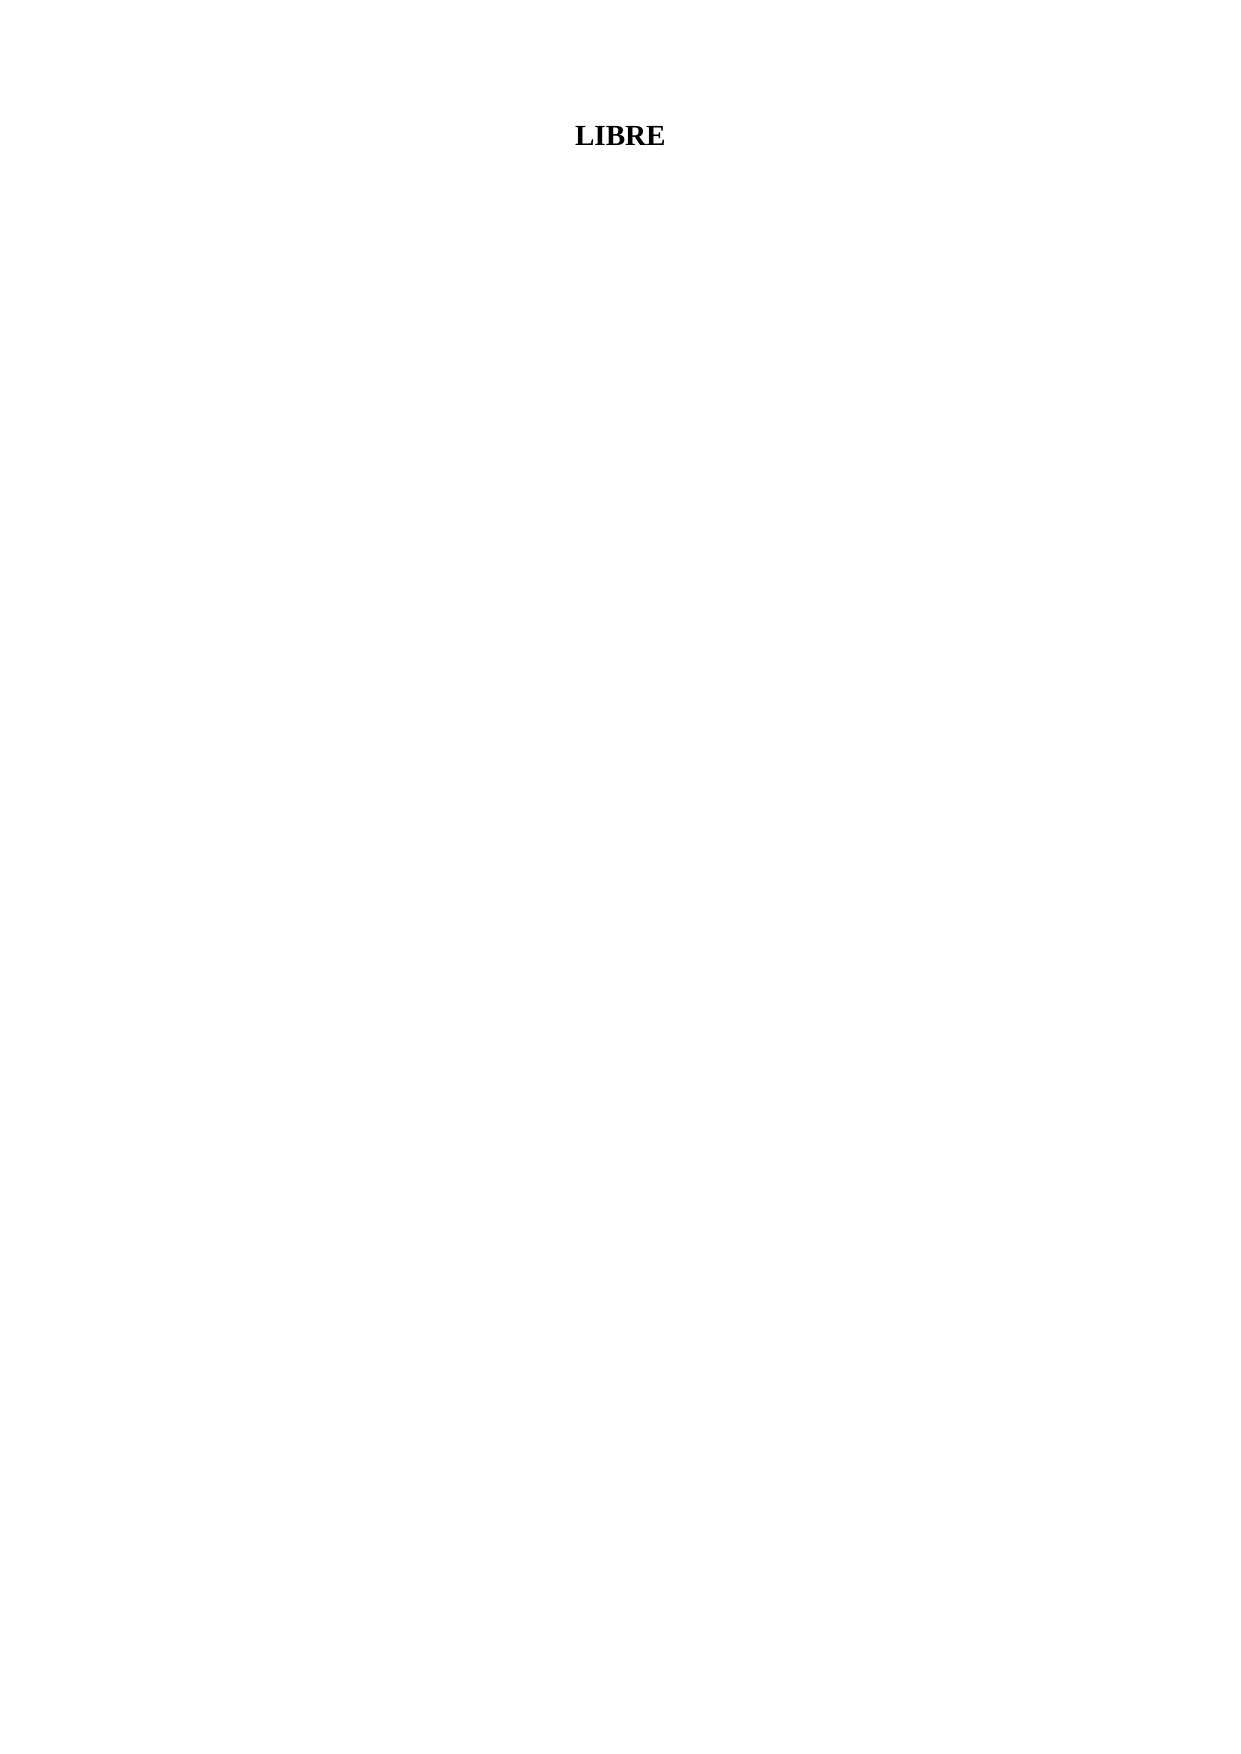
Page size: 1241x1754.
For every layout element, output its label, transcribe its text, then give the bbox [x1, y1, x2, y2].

text LIBRE [118, 118, 1122, 152]
